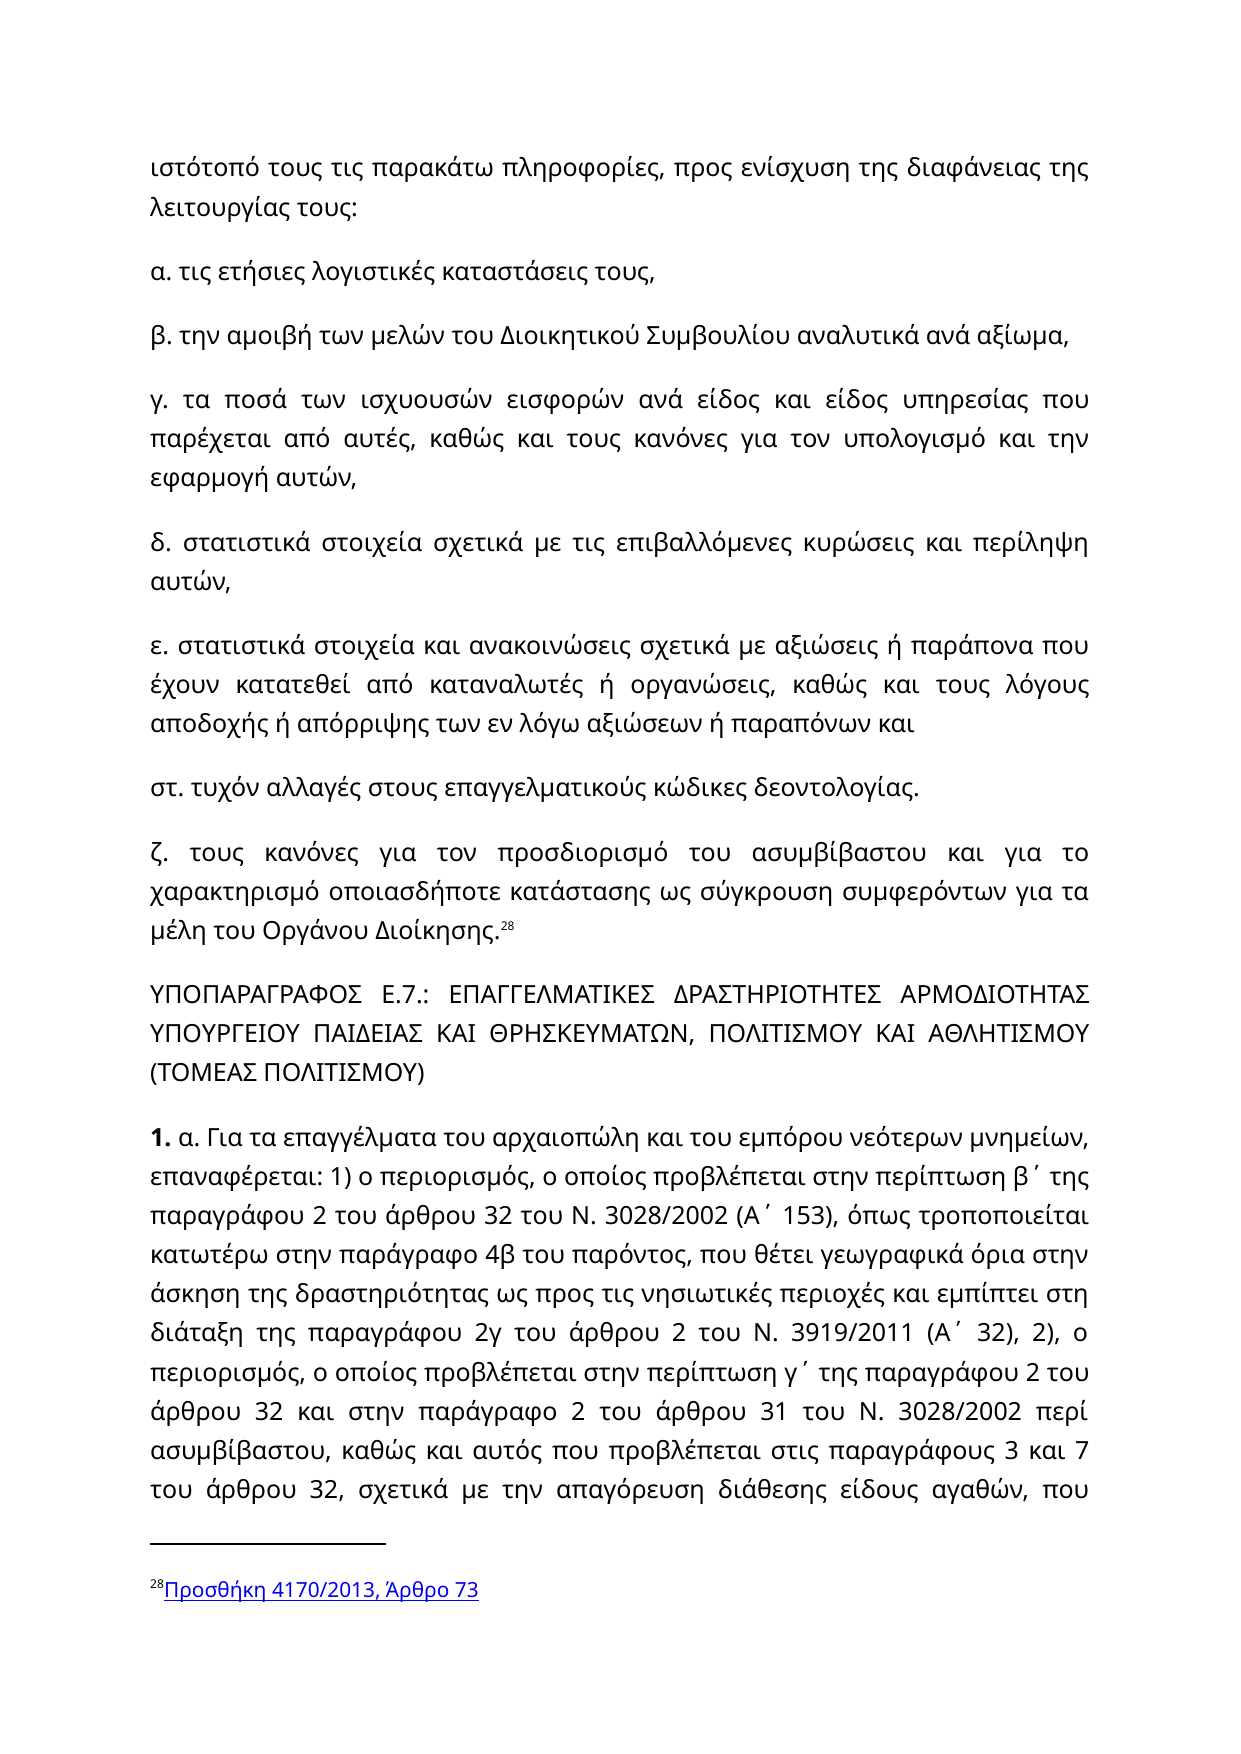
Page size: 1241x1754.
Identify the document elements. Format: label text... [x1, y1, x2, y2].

text β. την αμοιβή των μελών του Διοικητικού Συμβουλίου αναλυτικά ανά αξίωμα, [150, 317, 1090, 352]
text ζ. τους κανόνες για τον προσδιορισμό του ασυμβίβαστου και για το χαρακτηρισμό οποιασδήποτε κατάστασης ως σύγκρουση συμφερόντων για τα μέλη του Οργάνου Διοίκησης. [150, 834, 1090, 947]
text ιστότοπό τους τις παρακάτω πληροφορίες, προς ενίσχυση της διαφάνειας της λειτουργίας τους: [150, 150, 1090, 223]
text ε. στατιστικά στοιχεία και ανακοινώσεις σχετικά με αξιώσεις ή παράπονα που έχουν κατατεθεί από καταναλωτές ή οργανώσεις, καθώς και τους λόγους αποδοχής ή απόρριψης των εν λόγω αξιώσεων ή παραπόνων και [150, 627, 1090, 740]
text γ. τα ποσά των ισχυουσών εισφορών ανά είδος και είδος υπηρεσίας που παρέχεται από αυτές, καθώς και τους κανόνες για τον υπολογισμό και την εφαρμογή αυτών, [150, 382, 1090, 494]
text Προσθήκη 4170/2013, Άρθρο 73 [150, 1576, 1090, 1604]
text α. τις ετήσιες λογιστικές καταστάσεις τους, [150, 253, 1090, 287]
text δ. στατιστικά στοιχεία σχετικά με τις επιβαλλόμενες κυρώσεις και περίληψη αυτών, [150, 524, 1090, 597]
text στ. τυχόν αλλαγές στους επαγγελματικούς κώδικες δεοντολογίας. [150, 770, 1090, 804]
text 1. α. Για τα επαγγέλματα του αρχαιοπώλη και του εμπόρου νεότερων μνημείων, επαναφέρεται: 1) ο περιορισμός, ο οποίος προβλέπεται στην περίπτωση β΄ της παραγράφου 2 του άρθρου 32 του Ν. 3028/2002 (Α΄ 153), όπως τροποποιείται κατωτέρω στην παράγραφο 4β του παρόντος, που θέτει γεωγραφικά όρια στην άσκηση της δραστηριότητας ως προς τις νησιωτικές περιοχές και εμπίπτει στη διάταξη της παραγράφου 2γ του άρθρου 2 του Ν. 3919/2011 (Α΄ 32), 2), ο περιορισμός, ο οποίος προβλέπεται στην περίπτωση γ΄ της παραγράφου 2 του άρθρου 32 και στην παράγραφο 2 του άρθρου 31 του Ν. 3028/2002 περί ασυμβίβαστου, καθώς και αυτός που προβλέπεται στις παραγράφους 3 και 7 του άρθρου 32, σχετικά με την απαγόρευση διάθεσης είδους αγαθών, που [150, 1119, 1090, 1506]
text ΥΠΟΠΑΡΑΓΡΑΦΟΣ Ε.7.: ΕΠΑΓΓΕΛΜΑΤΙΚΕΣ ΔΡΑΣΤΗΡΙΟΤΗΤΕΣ ΑΡΜΟΔΙΟΤΗΤΑΣ ΥΠΟΥΡΓΕΙΟΥ ΠΑΙΔΕΙΑΣ ΚΑΙ ΘΡΗΣΚΕΥΜΑΤΩΝ, ΠΟΛΙΤΙΣΜΟΥ ΚΑΙ ΑΘΛΗΤΙΣΜΟΥ (ΤΟΜΕΑΣ ΠΟΛΙΤΙΣΜΟΥ) [150, 977, 1090, 1089]
